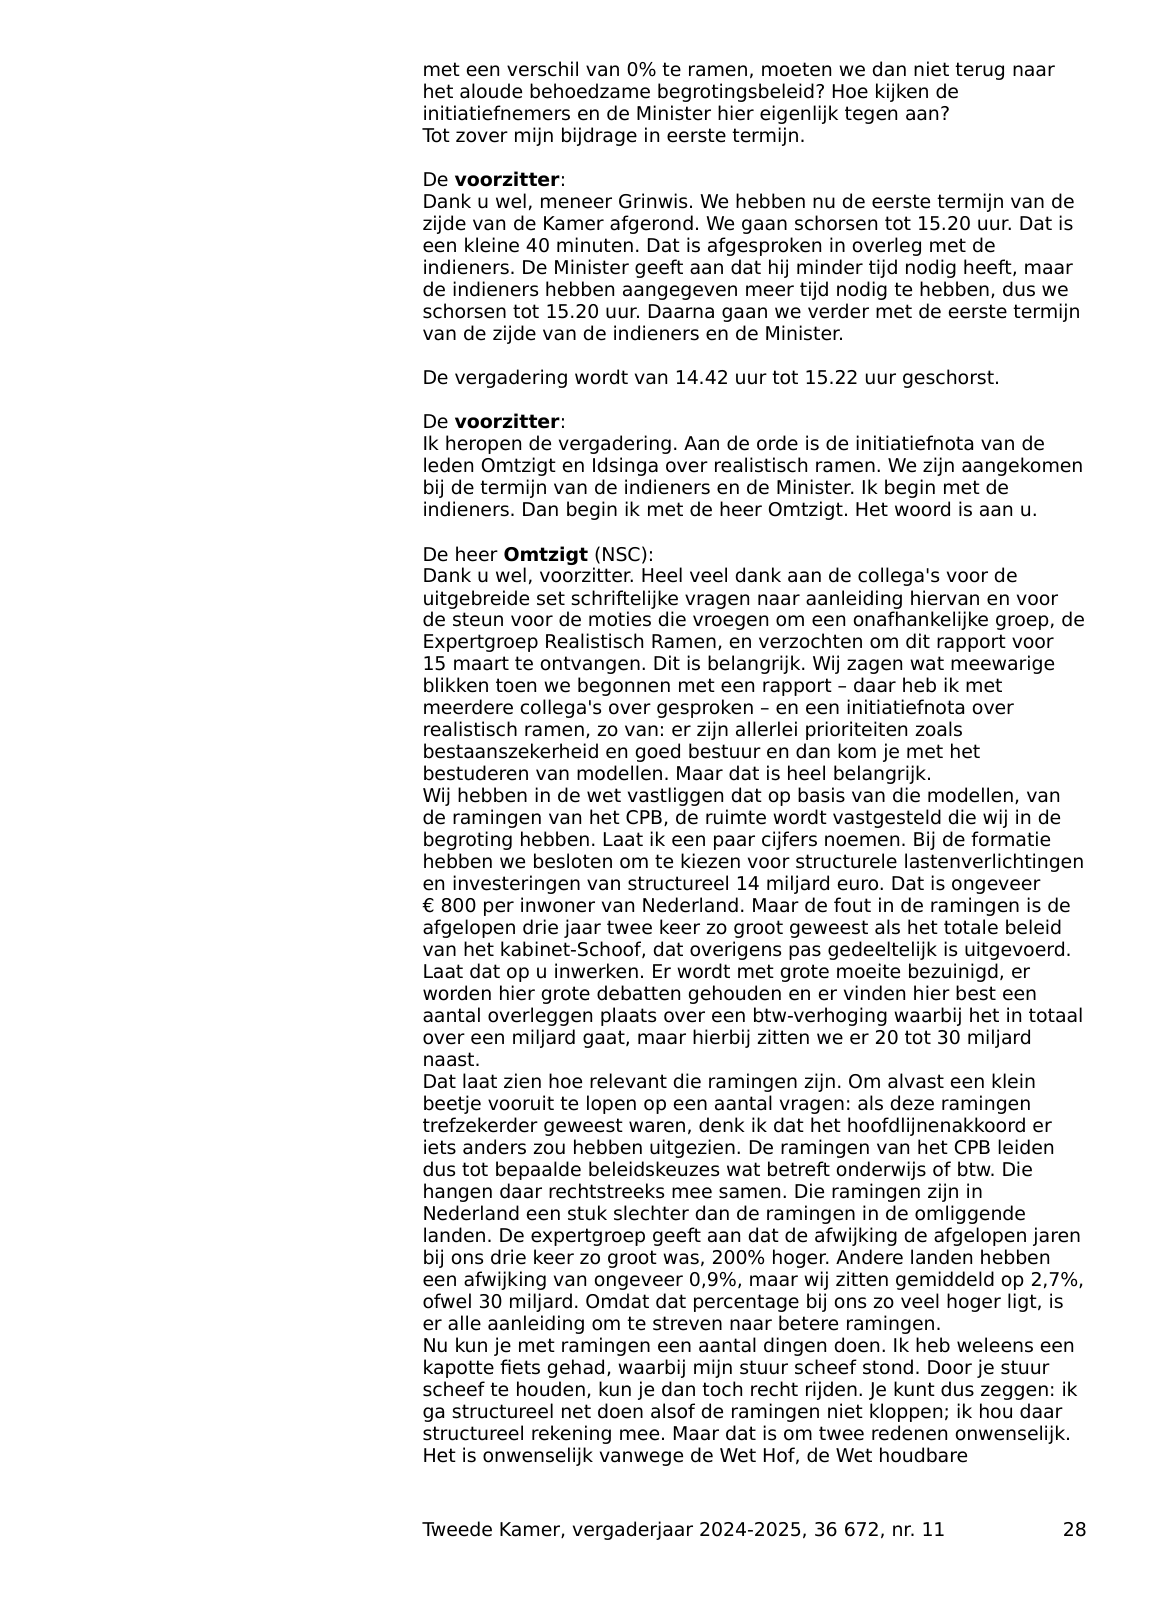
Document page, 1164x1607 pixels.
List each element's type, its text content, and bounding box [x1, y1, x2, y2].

text Dat laat zien hoe relevant die ramingen zijn. Om alvast een klein beetje vooruit te lopen op een aantal vragen: als deze ramingen trefzekerder geweest waren, denk ik dat het hoofdlijnenakkoord er iets anders zou hebben uitgezien. De ramingen van het CPB leiden dus tot bepaalde beleidskeuzes wat betreft onderwijs of btw. Die hangen daar rechtstreeks mee samen. Die ramingen zijn in Nederland een stuk slechter dan de ramingen in de omliggende landen. De expertgroep geeft aan dat de afwijking de afgelopen jaren bij ons drie keer zo groot was, 200% hoger. Andere landen hebben een afwijking van ongeveer 0,9%, maar wij zitten gemiddeld op 2,7%, ofwel 30 miljard. Omdat dat percentage bij ons zo veel hoger ligt, is er alle aanleiding om te streven naar betere ramingen. [422, 1071, 1087, 1335]
text Nu kun je met ramingen een aantal dingen doen. Ik heb weleens een kapotte fiets gehad, waarbij mijn stuur scheef stond. Door je stuur scheef te houden, kun je dan toch recht rijden. Je kunt dus zeggen: ik ga structureel net doen alsof de ramingen niet kloppen; ik hou daar structureel rekening mee. Maar dat is om twee redenen onwenselijk. Het is onwenselijk vanwege de Wet Hof, de Wet houdbare [422, 1335, 1087, 1467]
text Dank u wel, meneer Grinwis. We hebben nu de eerste termijn van de zijde van de Kamer afgerond. We gaan schorsen tot 15.20 uur. Dat is een kleine 40 minuten. Dat is afgesproken in overleg met de indieners. De Minister geeft aan dat hij minder tijd nodig heeft, maar de indieners hebben aangegeven meer tijd nodig te hebben, dus we schorsen tot 15.20 uur. Daarna gaan we verder met de eerste termijn van de zijde van de indieners en de Minister. [422, 191, 1087, 345]
text De vergadering wordt van 14.42 uur tot 15.22 uur geschorst. [422, 367, 1087, 389]
text Wij hebben in de wet vastliggen dat op basis van die modellen, van de ramingen van het CPB, de ruimte wordt vastgesteld die wij in de begroting hebben. Laat ik een paar cijfers noemen. Bij de formatie hebben we besloten om te kiezen voor structurele lastenverlichtingen en investeringen van structureel 14 miljard euro. Dat is ongeveer € 800 per inwoner van Nederland. Maar de fout in de ramingen is de afgelopen drie jaar twee keer zo groot geweest als het totale beleid van het kabinet-Schoof, dat overigens pas gedeeltelijk is uitgevoerd. Laat dat op u inwerken. Er wordt met grote moeite bezuinigd, er worden hier grote debatten gehouden en er vinden hier best een aantal overleggen plaats over een btw-verhoging waarbij het in totaal over een miljard gaat, maar hierbij zitten we er 20 tot 30 miljard naast. [422, 785, 1087, 1071]
text De voorzitter: [422, 411, 1087, 433]
text De voorzitter: [422, 169, 1087, 191]
text Dank u wel, voorzitter. Heel veel dank aan de collega's voor de uitgebreide set schriftelijke vragen naar aanleiding hiervan en voor de steun voor de moties die vroegen om een onafhankelijke groep, de Expertgroep Realistisch Ramen, en verzochten om dit rapport voor 15 maart te ontvangen. Dit is belangrijk. Wij zagen wat meewarige blikken toen we begonnen met een rapport – daar heb ik met meerdere collega's over gesproken – en een initiatiefnota over realistisch ramen, zo van: er zijn allerlei prioriteiten zoals bestaanszekerheid en goed bestuur en dan kom je met het bestuderen van modellen. Maar dat is heel belangrijk. [422, 565, 1087, 785]
text De heer Omtzigt (NSC): [422, 543, 1087, 565]
text Tot zover mijn bijdrage in eerste termijn. [422, 125, 1087, 147]
text Ik heropen de vergadering. Aan de orde is de initiatiefnota van de leden Omtzigt en Idsinga over realistisch ramen. We zijn aangekomen bij de termijn van de indieners en de Minister. Ik begin met de indieners. Dan begin ik met de heer Omtzigt. Het woord is aan u. [422, 433, 1087, 521]
text met een verschil van 0% te ramen, moeten we dan niet terug naar het aloude behoedzame begrotingsbeleid? Hoe kijken de initiatiefnemers en de Minister hier eigenlijk tegen aan? [422, 59, 1087, 125]
